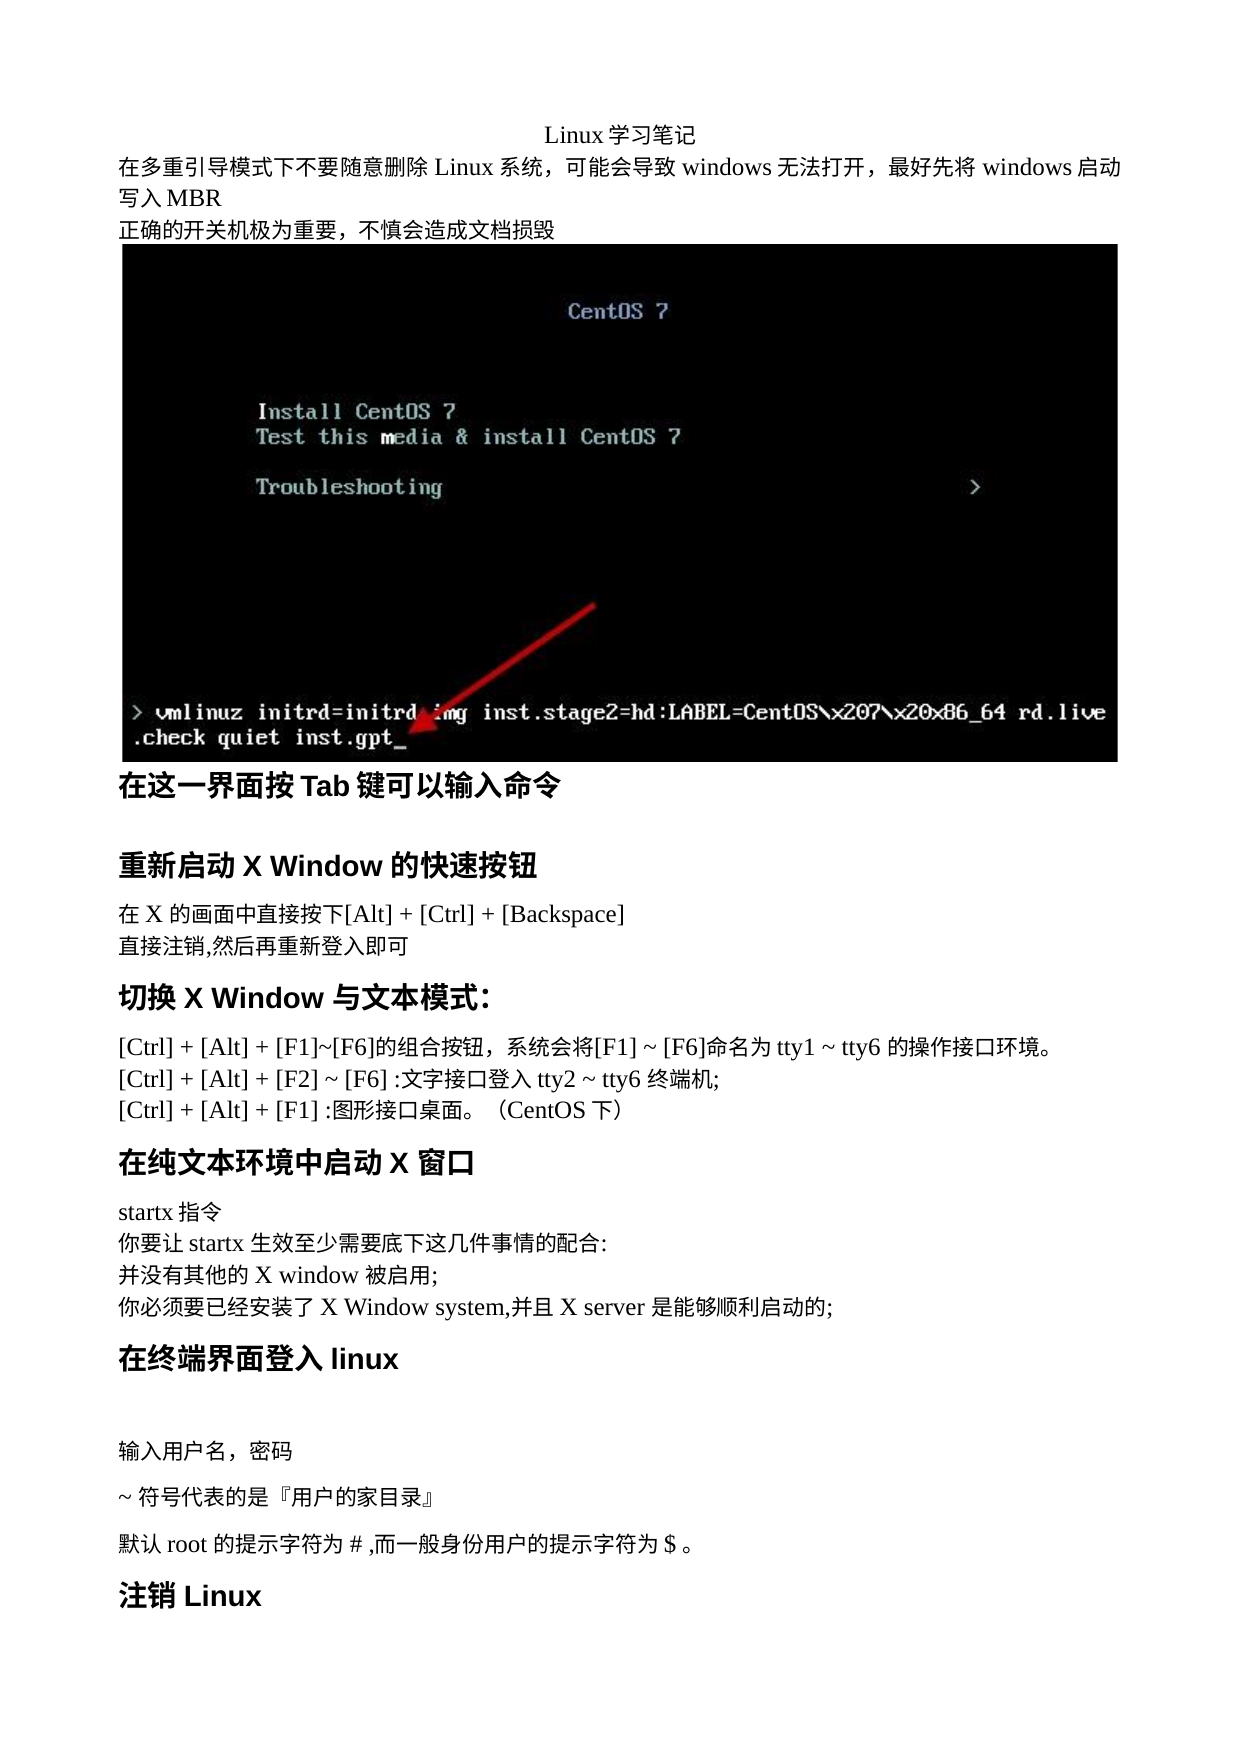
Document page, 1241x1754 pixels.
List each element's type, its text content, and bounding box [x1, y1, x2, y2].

text startx指令 [118, 1194, 1122, 1226]
text 注销 Linux [118, 1573, 1122, 1615]
subtitle 在终端界面登入 linux [118, 1336, 1122, 1378]
text [Ctrl] + [Alt] + [F2] ~ [F6] :文字接口登入 tty2 ~ tty6 终端机; [118, 1062, 1122, 1093]
text 输入用户名，密码 [118, 1434, 1122, 1466]
subtitle 切换 X Window 与文本模式： [118, 975, 1122, 1017]
subtitle 重新启动 X Window 的快速按钮 [118, 842, 1122, 884]
text 在多重引导模式下不要随意删除Linux系统，可能会导致windows无法打开，最好先将windows启动写入MBR [118, 150, 1122, 213]
text 并没有其他的 X window 被启用; [118, 1258, 1122, 1289]
text Linux学习笔记 [118, 118, 1122, 150]
text 你必须要已经安装了 X Window system,并且 X server 是能够顺利启动的; [118, 1289, 1122, 1321]
text [Ctrl] + [Alt] + [F1]~[F6]的组合按钮，系统会将[F1] ~ [F6]命名为 tty1 ~ tty6 的操作接口环境。 [118, 1030, 1122, 1062]
text [Ctrl] + [Alt] + [F1] :图形接口桌面。（CentOS下） [118, 1093, 1122, 1125]
picture [122, 244, 1118, 762]
text 正确的开关机极为重要，不慎会造成文档损毁 [118, 213, 1122, 245]
text ~ 符号代表的是『用户的家目录』 [118, 1480, 1122, 1512]
text 在 X 的画面中直接按下[Alt] + [Ctrl] + [Backspace] 直接注销,然后再重新登入即可 [118, 897, 1122, 960]
text 默认 root 的提示字符为 # ,而一般身份用户的提示字符为 $ 。 [118, 1527, 1122, 1558]
subtitle 在纯文本环境中启动 X 窗口 [118, 1139, 1122, 1182]
subtitle 在这一界面按Tab键可以输入命令 [118, 762, 1122, 804]
text 你要让 startx 生效至少需要底下这几件事情的配合: [118, 1226, 1122, 1258]
